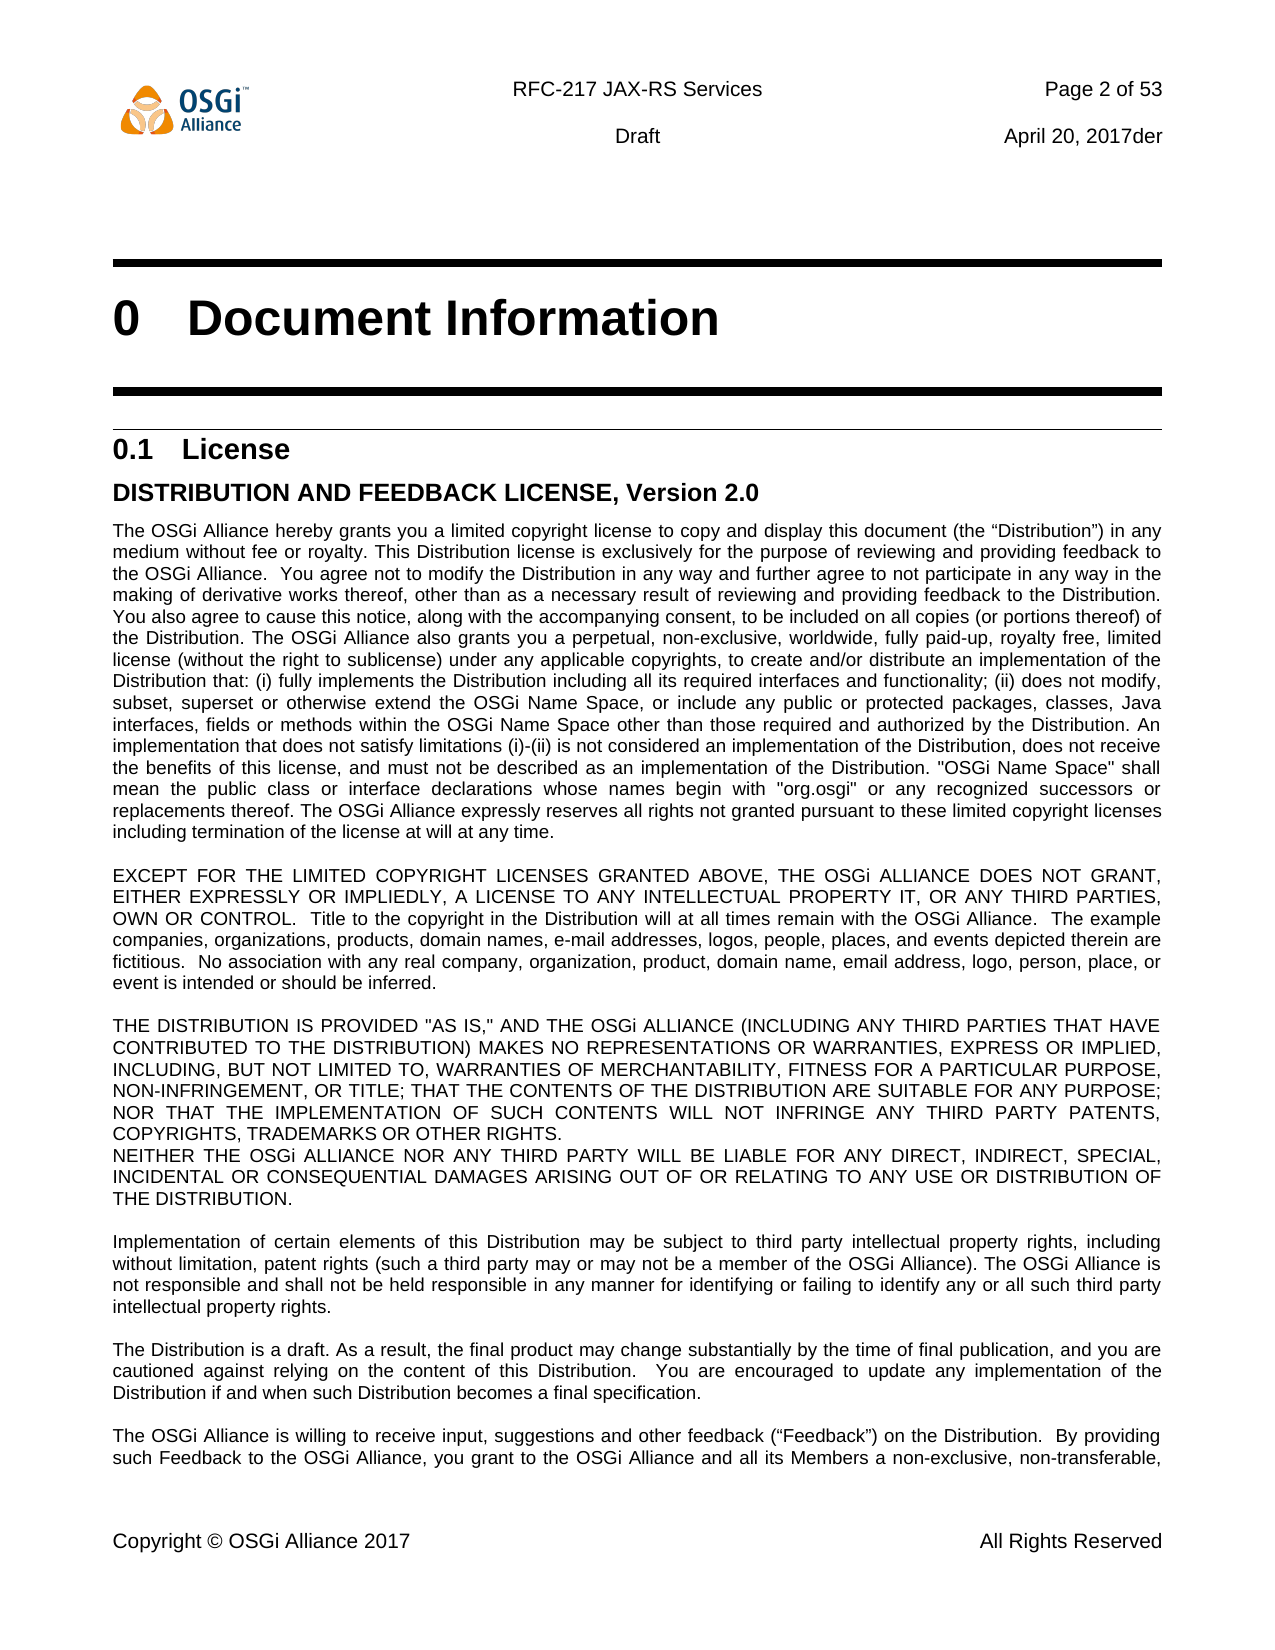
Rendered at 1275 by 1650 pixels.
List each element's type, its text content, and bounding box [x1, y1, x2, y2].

text DISTRIBUTION AND FEEDBACK LICENSE, Version 2.0 [112, 478, 1162, 507]
text EXCEPT FOR THE LIMITED COPYRIGHT LICENSES GRANTED ABOVE, THE OSGi ALLIANCE DOES NOT GRANT, EITHER EXPRESSLY OR IMPLIEDLY, A LICENSE TO ANY INTELLECTUAL PROPERTY IT, OR ANY THIRD PARTIES, OWN OR CONTROL. Title to the copyright in the Distribution will at all times remain with the OSGi Alliance. The example companies, organizations, products, domain names, e-mail addresses, logos, people, places, and events depicted therein are fictitious. No association with any real company, organization, product, domain name, email address, logo, person, place, or event is intended or should be inferred. [112, 864, 1162, 994]
text The Distribution is a draft. As a result, the final product may change substantially by the time of final publication, and you are cautioned against relying on the content of this Distribution. You are encouraged to update any implementation of the Distribution if and when such Distribution becomes a final specification. [112, 1339, 1162, 1403]
subtitle Document Information [112, 260, 1162, 396]
text Implementation of certain elements of this Distribution may be subject to third party intellectual property rights, including without limitation, patent rights (such a third party may or may not be a member of the OSGi Alliance). The OSGi Alliance is not responsible and shall not be held responsible in any manner for identifying or failing to identify any or all such third party intellectual property rights. [112, 1231, 1162, 1317]
subtitle License [112, 430, 1162, 466]
text THE DISTRIBUTION IS PROVIDED "AS IS," AND THE OSGi ALLIANCE (INCLUDING ANY THIRD PARTIES THAT HAVE CONTRIBUTED TO THE DISTRIBUTION) MAKES NO REPRESENTATIONS OR WARRANTIES, EXPRESS OR IMPLIED, INCLUDING, BUT NOT LIMITED TO, WARRANTIES OF MERCHANTABILITY, FITNESS FOR A PARTICULAR PURPOSE, NON-INFRINGEMENT, OR TITLE; THAT THE CONTENTS OF THE DISTRIBUTION ARE SUITABLE FOR ANY PURPOSE; NOR THAT THE IMPLEMENTATION OF SUCH CONTENTS WILL NOT INFRINGE ANY THIRD PARTY PATENTS, COPYRIGHTS, TRADEMARKS OR OTHER RIGHTS. [112, 1015, 1162, 1145]
text The OSGi Alliance is willing to receive input, suggestions and other feedback (“Feedback”) on the Distribution. By providing such Feedback to the OSGi Alliance, you grant to the OSGi Alliance and all its Members a non-exclusive, non-transferable, [112, 1425, 1162, 1468]
picture [113, 78, 257, 142]
text NEITHER THE OSGi ALLIANCE NOR ANY THIRD PARTY WILL BE LIABLE FOR ANY DIRECT, INDIRECT, SPECIAL, INCIDENTAL OR CONSEQUENTIAL DAMAGES ARISING OUT OF OR RELATING TO ANY USE OR DISTRIBUTION OF THE DISTRIBUTION. [112, 1145, 1162, 1209]
text The OSGi Alliance hereby grants you a limited copyright license to copy and display this document (the “Distribution”) in any medium without fee or royalty. This Distribution license is exclusively for the purpose of reviewing and providing feedback to the OSGi Alliance. You agree not to modify the Distribution in any way and further agree to not participate in any way in the making of derivative works thereof, other than as a necessary result of reviewing and providing feedback to the Distribution. You also agree to cause this notice, along with the accompanying consent, to be included on all copies (or portions thereof) of the Distribution. The OSGi Alliance also grants you a perpetual, non-exclusive, worldwide, fully paid-up, royalty free, limited license (without the right to sublicense) under any applicable copyrights, to create and/or distribute an implementation of the Distribution that: (i) fully implements the Distribution including all its required interfaces and functionality; (ii) does not modify, subset, superset or otherwise extend the OSGi Name Space, or include any public or protected packages, classes, Java interfaces, fields or methods within the OSGi Name Space other than those required and authorized by the Distribution. An implementation that does not satisfy limitations (i)-(ii) is not considered an implementation of the Distribution, does not receive the benefits of this license, and must not be described as an implementation of the Distribution. "OSGi Name Space" shall mean the public class or interface declarations whose names begin with "org.osgi" or any recognized successors or replacements thereof. The OSGi Alliance expressly reserves all rights not granted pursuant to these limited copyright licenses including termination of the license at will at any time. [112, 519, 1162, 843]
